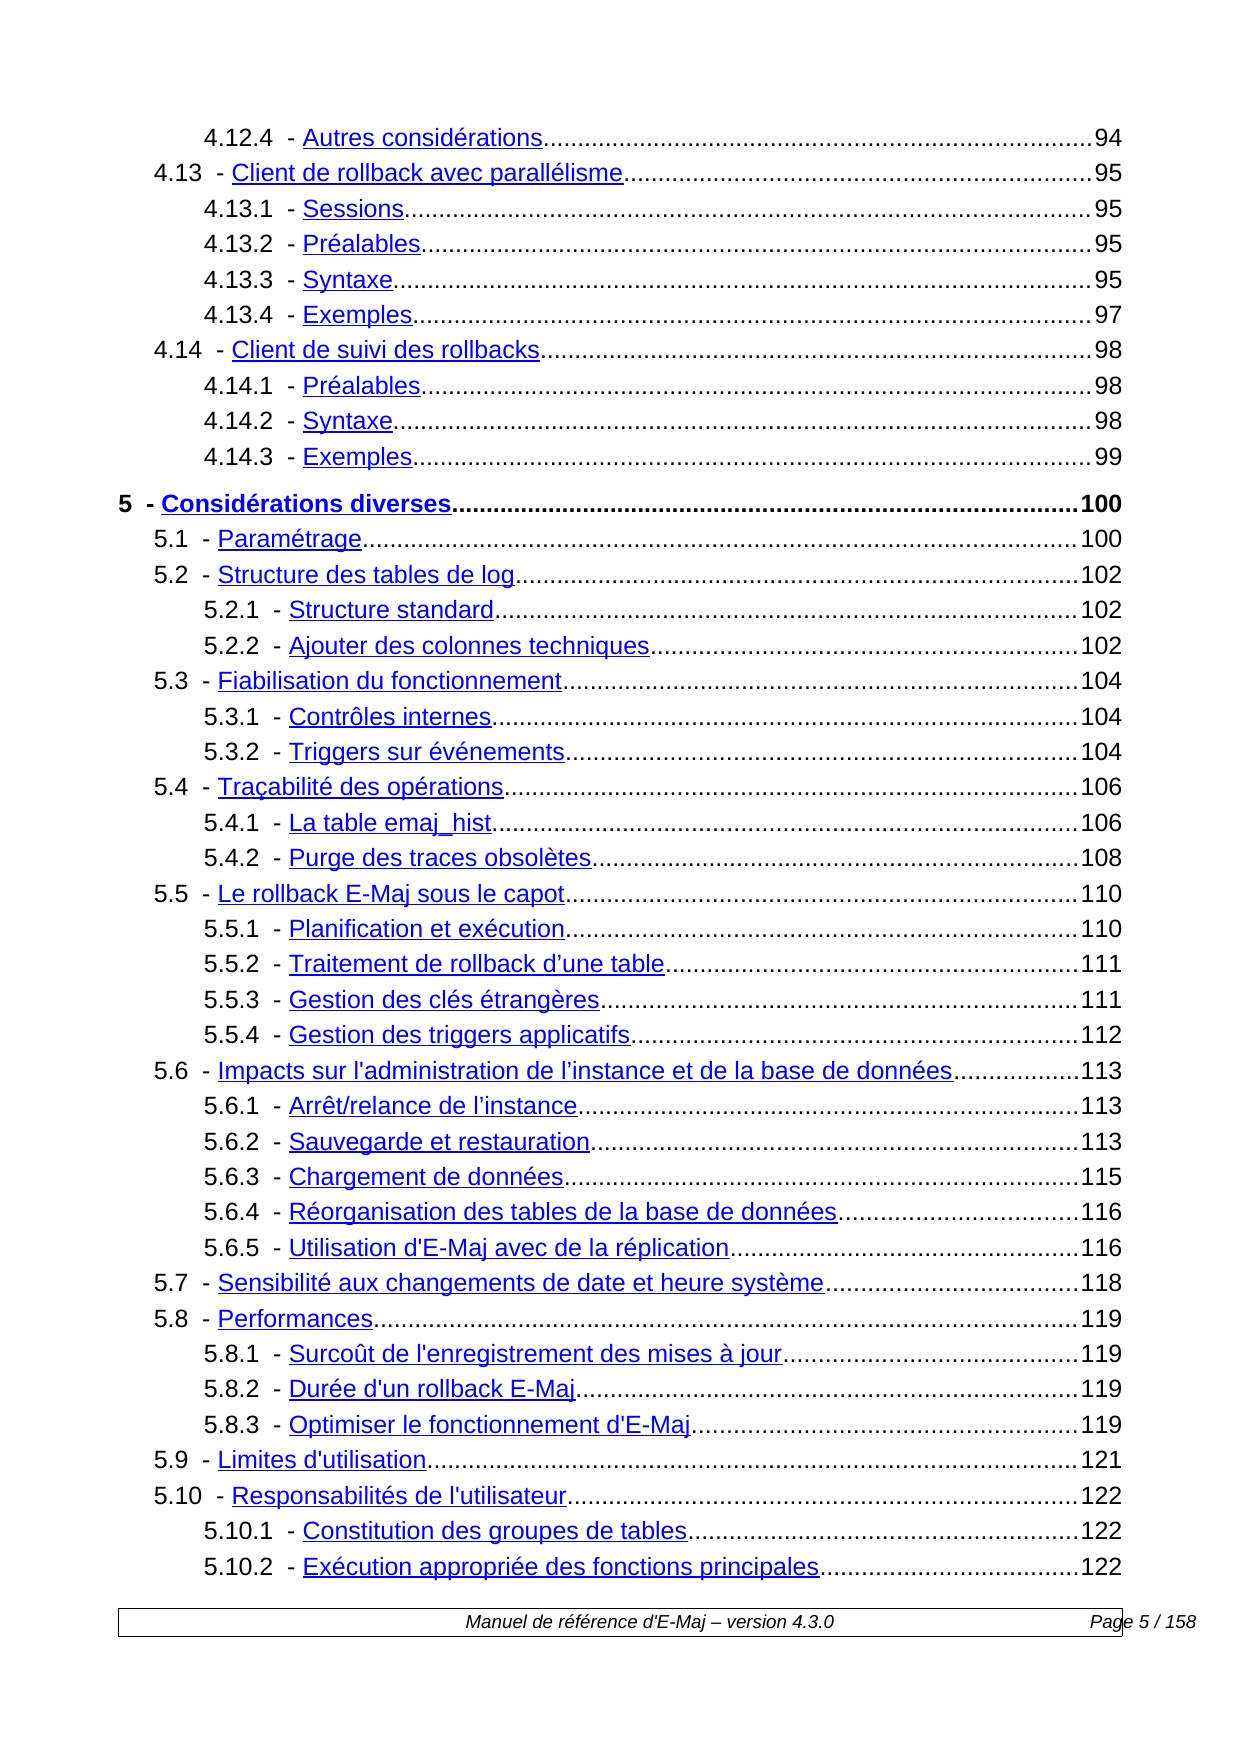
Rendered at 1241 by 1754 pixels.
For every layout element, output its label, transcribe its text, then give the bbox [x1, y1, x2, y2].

text 5.5 - Le rollback E-Maj sous le capot 110 [118, 874, 1122, 909]
text 5.3 - Fiabilisation du fonctionnement 104 [118, 661, 1122, 697]
text 5.6.2 - Sauvegarde et restauration 113 [168, 1122, 1122, 1157]
text 5.5.2 - Traitement de rollback d’une table 111 [168, 944, 1122, 980]
text 5.4.2 - Purge des traces obsolètes 108 [168, 838, 1122, 874]
text 5.8.2 - Durée d'un rollback E-Maj 119 [168, 1369, 1122, 1405]
text 4.13.4 - Exemples 97 [168, 295, 1122, 331]
text 4.13.2 - Préalables 95 [168, 224, 1122, 260]
text 5.3.1 - Contrôles internes 104 [168, 697, 1122, 732]
text 5.9 - Limites d'utilisation 121 [118, 1440, 1122, 1476]
text 5.4.1 - La table emaj_hist 106 [168, 803, 1122, 838]
text 5.4 - Traçabilité des opérations 106 [118, 767, 1122, 803]
text 5.5.4 - Gestion des triggers applicatifs 112 [168, 1015, 1122, 1051]
text 5.1 - Paramétrage 100 [118, 519, 1122, 555]
text 4.13.3 - Syntaxe 95 [168, 260, 1122, 295]
text 4.12.4 - Autres considérations 94 [168, 118, 1122, 153]
text 5.3.2 - Triggers sur événements 104 [168, 732, 1122, 767]
text 5.2.1 - Structure standard 102 [168, 590, 1122, 626]
text 4.13.1 - Sessions 95 [168, 189, 1122, 224]
text 5 - Considérations diverses 100 [118, 484, 1122, 519]
text 5.6.1 - Arrêt/relance de l’instance 113 [168, 1086, 1122, 1122]
text 5.8.1 - Surcoût de l'enregistrement des mises à jour 119 [168, 1334, 1122, 1369]
text 4.14.1 - Préalables 98 [168, 366, 1122, 401]
text 5.6.4 - Réorganisation des tables de la base de données 116 [168, 1192, 1122, 1228]
text 5.10.2 - Exécution appropriée des fonctions principales 122 [168, 1547, 1122, 1582]
text 5.5.1 - Planification et exécution 110 [168, 909, 1122, 944]
text 5.2 - Structure des tables de log 102 [118, 555, 1122, 590]
text 5.2.2 - Ajouter des colonnes techniques 102 [168, 626, 1122, 661]
text 4.14.2 - Syntaxe 98 [168, 401, 1122, 437]
text 4.14.3 - Exemples 99 [168, 437, 1122, 472]
text 5.6.3 - Chargement de données 115 [168, 1157, 1122, 1192]
text 4.13 - Client de rollback avec parallélisme 95 [118, 153, 1122, 189]
text 5.8 - Performances 119 [118, 1299, 1122, 1334]
text 5.5.3 - Gestion des clés étrangères 111 [168, 980, 1122, 1015]
text 5.10.1 - Constitution des groupes de tables 122 [168, 1511, 1122, 1547]
text 5.10 - Responsabilités de l'utilisateur 122 [118, 1476, 1122, 1511]
text 5.6.5 - Utilisation d'E-Maj avec de la réplication 116 [168, 1228, 1122, 1263]
text 4.14 - Client de suivi des rollbacks 98 [118, 331, 1122, 366]
text 5.8.3 - Optimiser le fonctionnement d'E-Maj 119 [168, 1405, 1122, 1440]
text 5.7 - Sensibilité aux changements de date et heure système 118 [118, 1263, 1122, 1299]
text 5.6 - Impacts sur l'administration de l’instance et de la base de données 113 [118, 1051, 1122, 1086]
